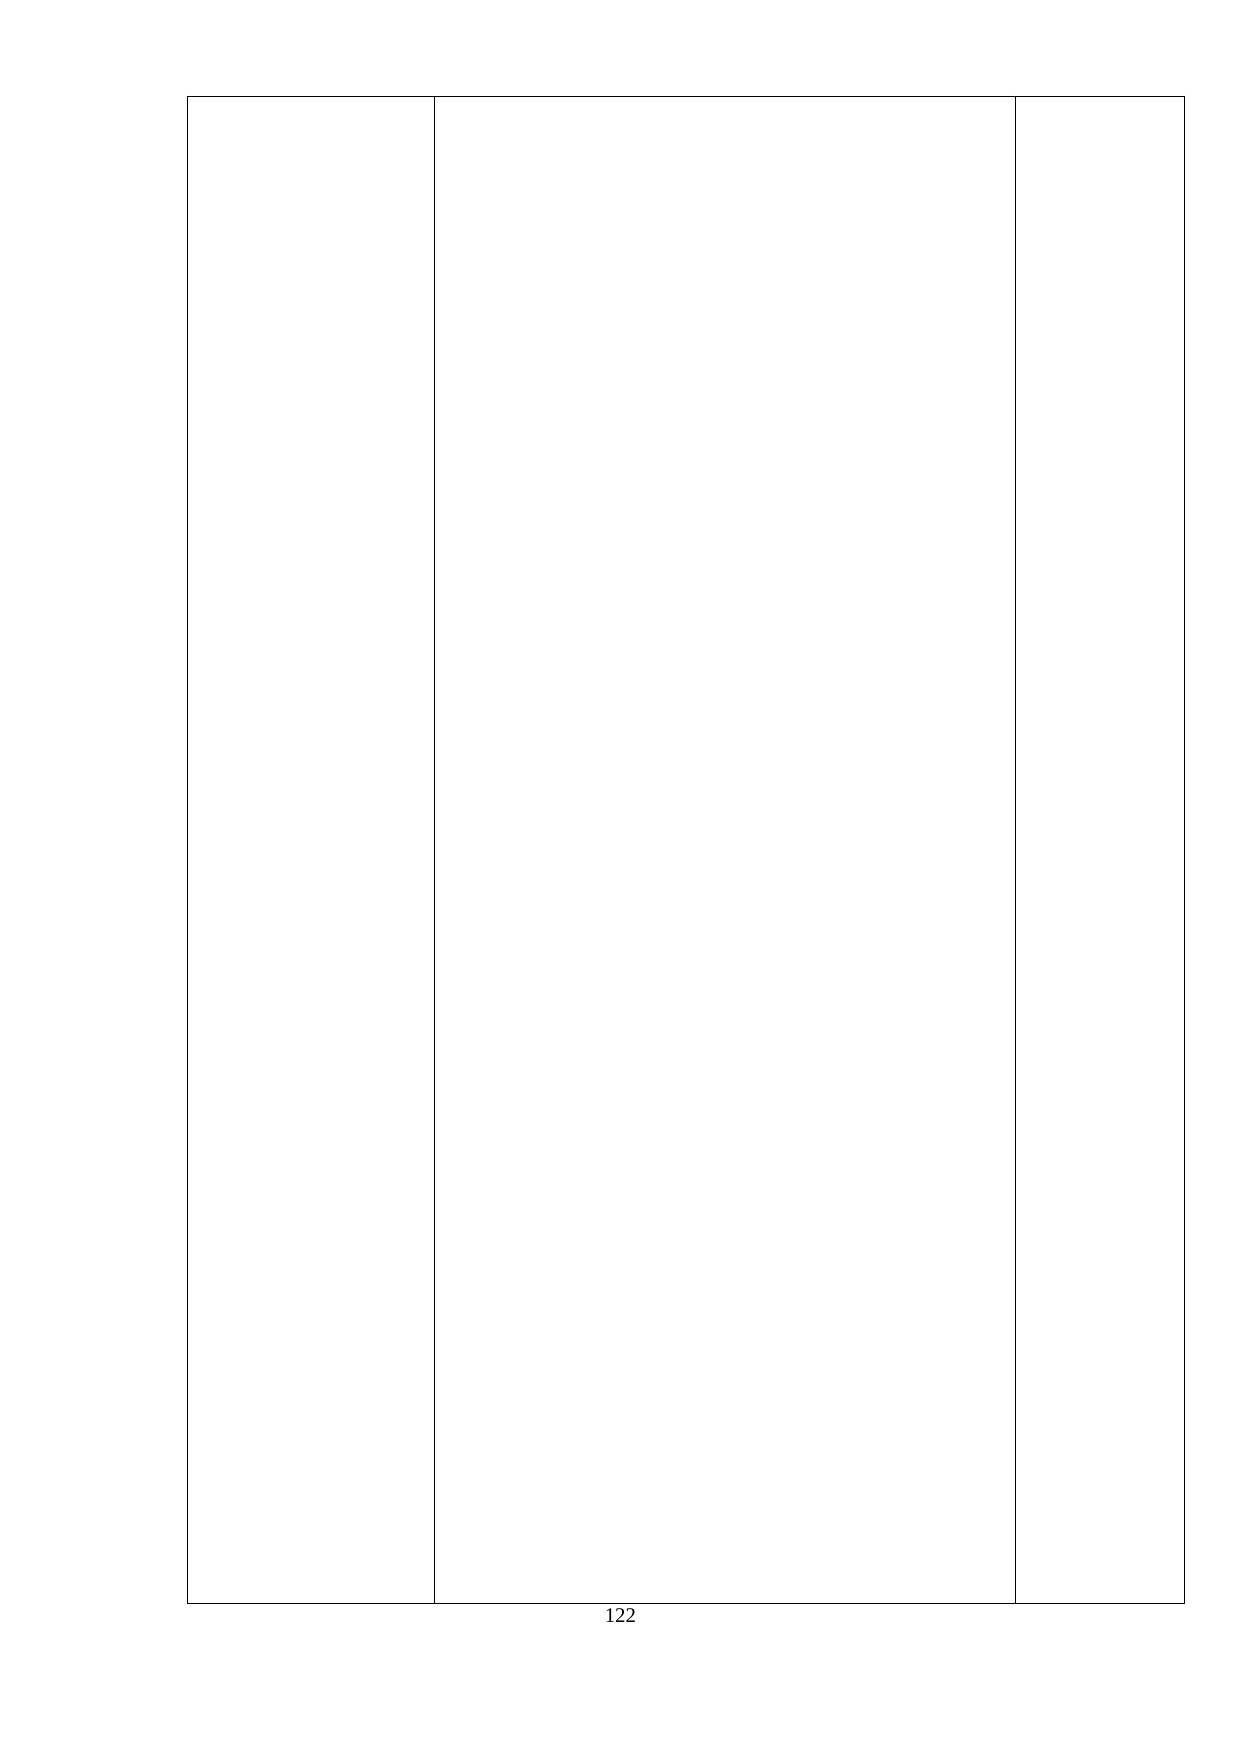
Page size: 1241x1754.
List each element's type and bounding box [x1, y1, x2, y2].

table_cell [188, 97, 434, 1603]
table_cell [1016, 97, 1184, 1603]
table_cell [435, 97, 1015, 1603]
